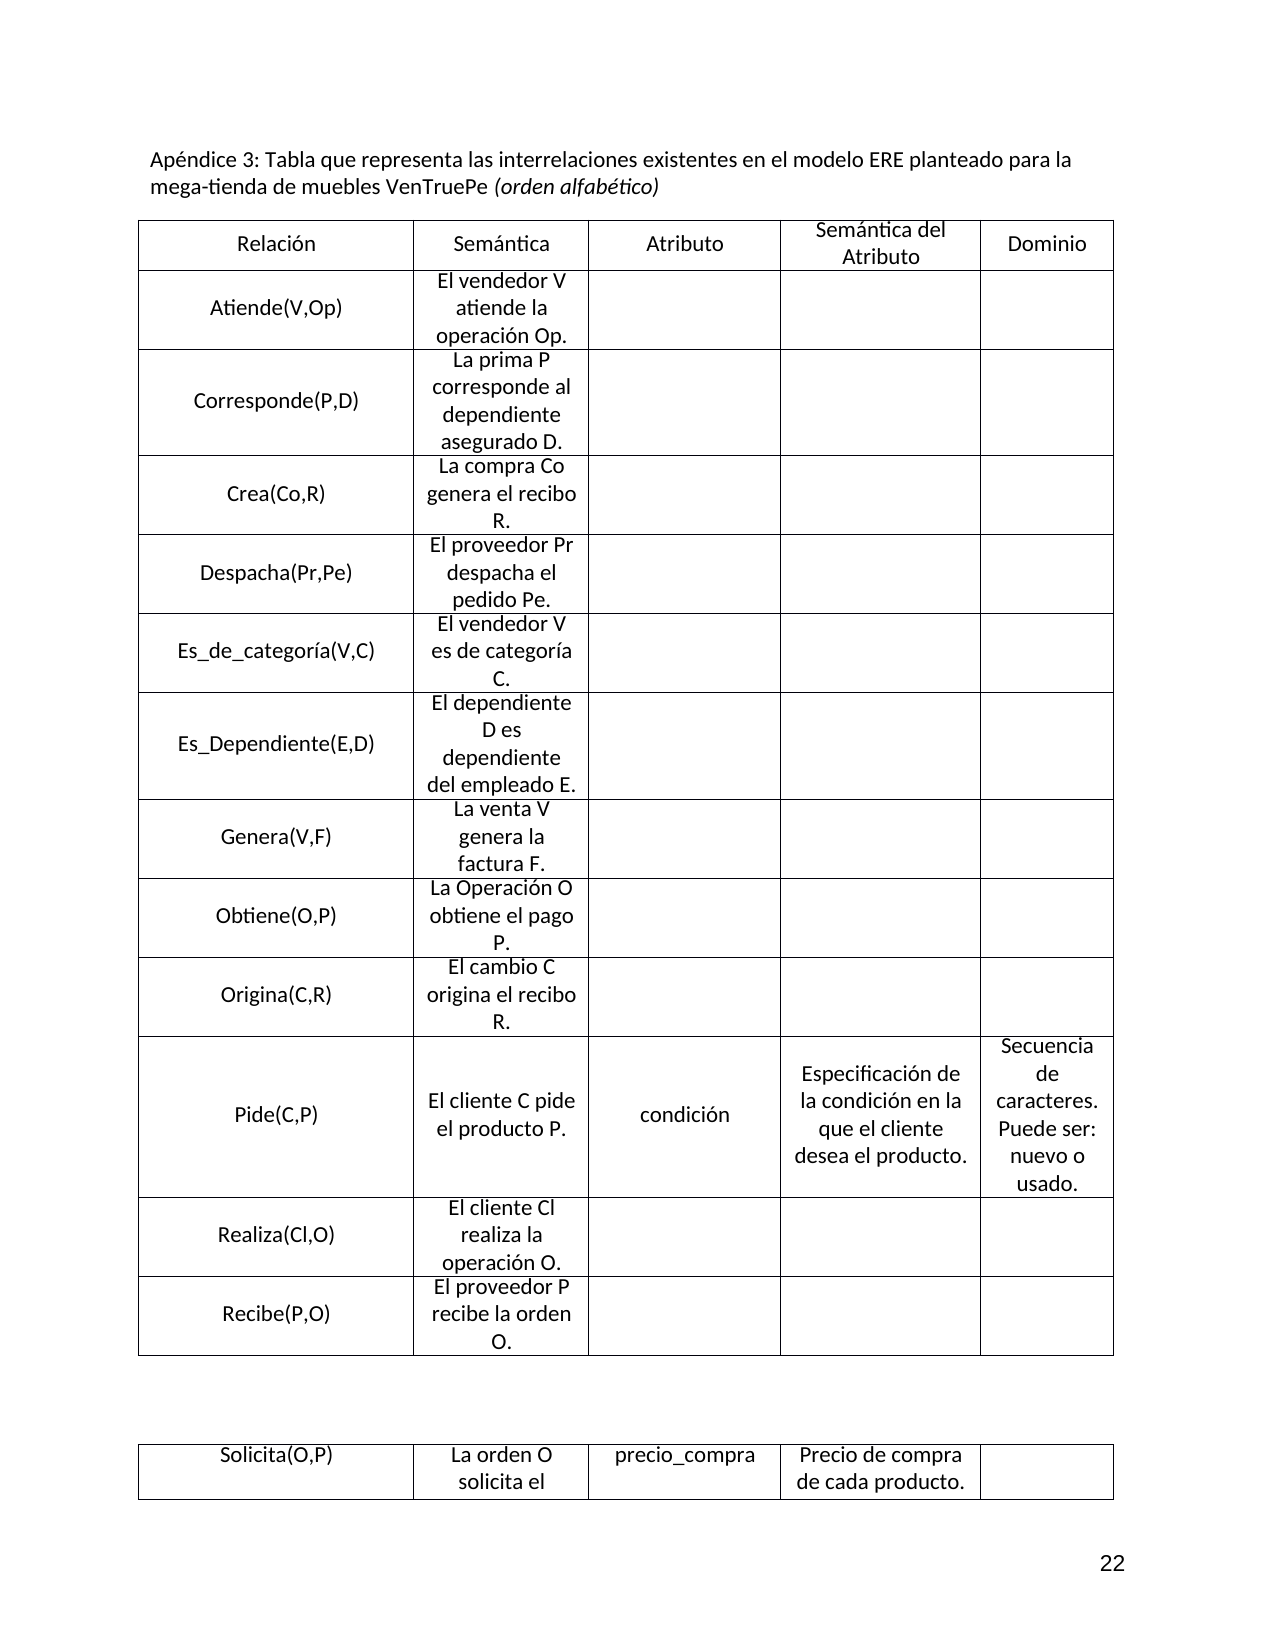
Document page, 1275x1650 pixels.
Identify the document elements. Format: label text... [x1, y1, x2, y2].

table_cell La Operación O obtiene el pago P. [414, 879, 588, 957]
table_cell La compra Co genera el recibo R. [414, 456, 588, 534]
table_cell [781, 693, 980, 799]
table_cell Es_Dependiente(E,D) [139, 693, 413, 799]
table_cell Corresponde(P,D) [139, 350, 413, 455]
table_cell Realiza(Cl,O) [139, 1198, 413, 1276]
table_header Semántica [414, 221, 588, 270]
text Apéndice 3: Tabla que representa las interrelaciones existentes en el modelo ERE planteado para la mega-tienda de muebles VenTruePe (orden alfabético) [150, 150, 1125, 200]
table_cell El cliente Cl realiza la operación O. [414, 1198, 588, 1276]
table_cell [981, 693, 1113, 799]
table_cell [589, 614, 780, 692]
table_cell [589, 879, 780, 957]
table_cell [981, 614, 1113, 692]
table_header Solicita(O,P) [139, 1445, 413, 1499]
table_cell El cambio C origina el recibo R. [414, 958, 588, 1036]
table_cell [981, 958, 1113, 1036]
table_cell condición [589, 1037, 780, 1197]
table_cell El cliente C pide el producto P. [414, 1037, 588, 1197]
table_header Relación [139, 221, 413, 270]
table_cell [589, 350, 780, 455]
table_cell [781, 271, 980, 349]
table_header Precio de compra de cada producto. [781, 1445, 980, 1499]
table_cell [981, 1198, 1113, 1276]
table_cell [781, 879, 980, 957]
table_cell El vendedor V es de categoría C. [414, 614, 588, 692]
table_cell [981, 535, 1113, 613]
table_cell [589, 456, 780, 534]
table_cell [589, 1277, 780, 1355]
table_cell [781, 1277, 980, 1355]
table_cell [589, 958, 780, 1036]
table_cell [981, 1277, 1113, 1355]
table_cell [589, 1198, 780, 1276]
table_cell Atiende(V,Op) [139, 271, 413, 349]
table_cell [589, 535, 780, 613]
table_cell El dependiente D es dependiente del empleado E. [414, 693, 588, 799]
table_cell Secuencia de caracteres. Puede ser: nuevo o usado. [981, 1037, 1113, 1197]
table_cell [781, 800, 980, 878]
table_cell Especificación de la condición en la que el cliente desea el producto. [781, 1037, 980, 1197]
table_cell [981, 800, 1113, 878]
table_cell [781, 614, 980, 692]
table_header Atributo [589, 221, 780, 270]
table_cell [589, 693, 780, 799]
table_header precio_compra [589, 1445, 780, 1499]
table_cell Recibe(P,O) [139, 1277, 413, 1355]
table_header [981, 1445, 1113, 1499]
table_cell [781, 958, 980, 1036]
table_cell Genera(V,F) [139, 800, 413, 878]
table_cell [781, 535, 980, 613]
table_cell [981, 350, 1113, 455]
table_cell [781, 1198, 980, 1276]
table_cell [589, 800, 780, 878]
table_cell Pide(C,P) [139, 1037, 413, 1197]
table_cell [589, 271, 780, 349]
table_cell El vendedor V atiende la operación Op. [414, 271, 588, 349]
table_cell El proveedor Pr despacha el pedido Pe. [414, 535, 588, 613]
table_cell Obtiene(O,P) [139, 879, 413, 957]
table_cell Despacha(Pr,Pe) [139, 535, 413, 613]
table_cell [981, 879, 1113, 957]
table_cell [781, 350, 980, 455]
table_header La orden O solicita el [414, 1445, 588, 1499]
table_cell Es_de_categoría(V,C) [139, 614, 413, 692]
table_cell [981, 271, 1113, 349]
table_cell Crea(Co,R) [139, 456, 413, 534]
table_cell La prima P corresponde al dependiente asegurado D. [414, 350, 588, 455]
table_cell El proveedor P recibe la orden O. [414, 1277, 588, 1355]
table_cell Origina(C,R) [139, 958, 413, 1036]
table_cell [981, 456, 1113, 534]
table_header Semántica del Atributo [781, 221, 980, 270]
table_header Dominio [981, 221, 1113, 270]
table_cell [781, 456, 980, 534]
table_cell La venta V genera la factura F. [414, 800, 588, 878]
